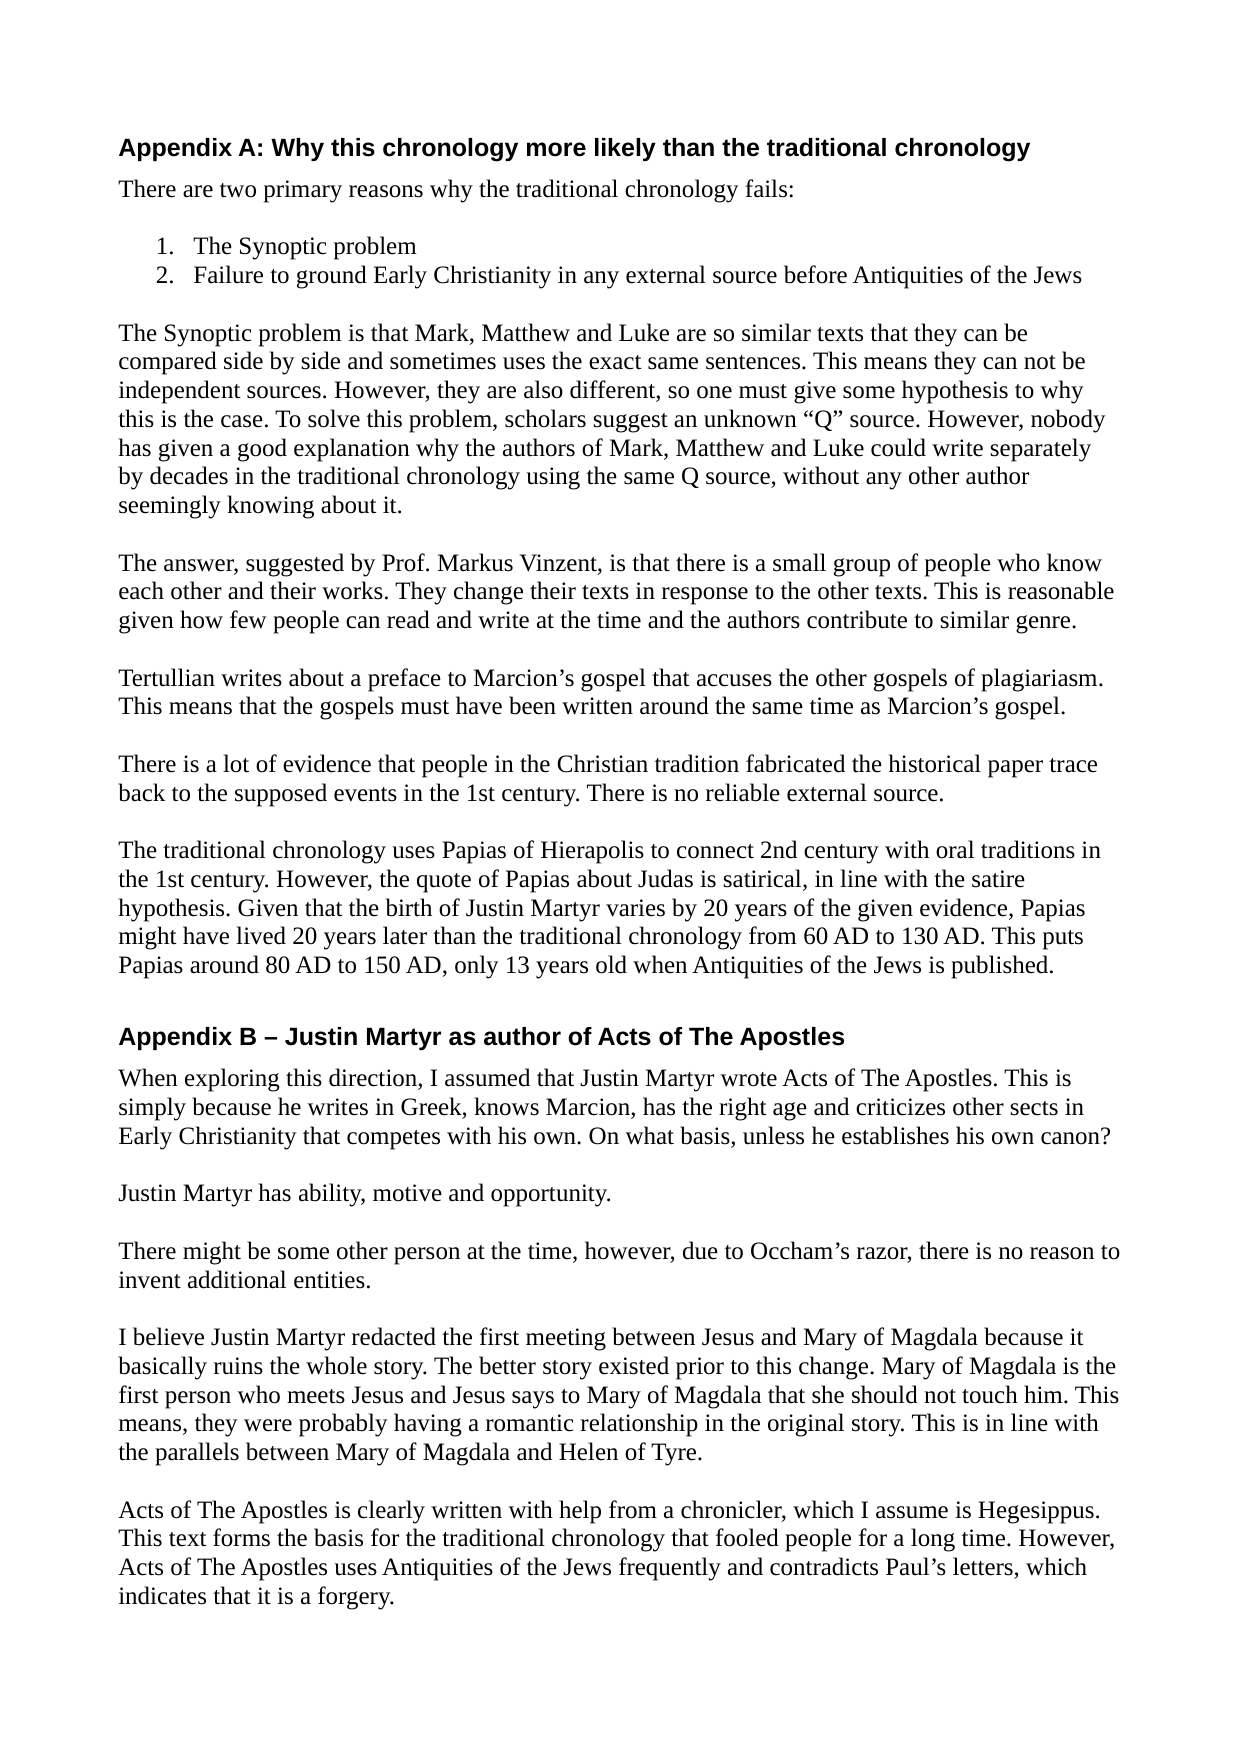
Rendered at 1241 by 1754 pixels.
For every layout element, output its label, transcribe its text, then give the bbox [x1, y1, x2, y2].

text There is a lot of evidence that people in the Christian tradition fabricated the historical paper trace back to the supposed events in the 1st century. There is no reliable external source. [118, 749, 1122, 806]
text Tertullian writes about a preface to Marcion’s gospel that accuses the other gospels of plagiariasm. This means that the gospels must have been written around the same time as Marcion’s gospel. [118, 663, 1122, 720]
text The traditional chronology uses Papias of Hierapolis to connect 2nd century with oral traditions in the 1st century. However, the quote of Papias about Judas is satirical, in line with the satire hypothesis. Given that the birth of Justin Martyr varies by 20 years of the given evidence, Papias might have lived 20 years later than the traditional chronology from 60 AD to 130 AD. This puts Papias around 80 AD to 150 AD, only 13 years old when Antiquities of the Jews is published. [118, 835, 1122, 979]
text There are two primary reasons why the traditional chronology fails: [118, 174, 1122, 203]
text There might be some other person at the time, however, due to Occham’s razor, there is no reason to invent additional entities. [118, 1236, 1122, 1293]
text Justin Martyr has ability, motive and opportunity. [118, 1178, 1122, 1207]
text Acts of The Apostles is clearly written with help from a chronicler, which I assume is Hegesippus. This text forms the basis for the traditional chronology that fooled people for a long time. However, Acts of The Apostles uses Antiquities of the Jews frequently and contradicts Paul’s letters, which indicates that it is a forgery. [118, 1495, 1122, 1610]
text The Synoptic problem is that Mark, Matthew and Luke are so similar texts that they can be compared side by side and sometimes uses the exact same sentences. This means they can not be independent sources. However, they are also different, so one must give some hypothesis to why this is the case. To solve this problem, scholars suggest an unknown “Q” source. However, nobody has given a good explanation why the authors of Mark, Matthew and Luke could write separately by decades in the traditional chronology using the same Q source, without any other author seemingly knowing about it. [118, 318, 1122, 519]
text When exploring this direction, I assumed that Justin Martyr wrote Acts of The Apostles. This is simply because he writes in Greek, knows Marcion, has the right age and criticizes other sects in Early Christianity that competes with his own. On what basis, unless he establishes his own canon? [118, 1063, 1122, 1150]
text I believe Justin Martyr redacted the first meeting between Jesus and Mary of Magdala because it basically ruins the whole story. The better story existed prior to this change. Mary of Magdala is the first person who meets Jesus and Jesus says to Mary of Magdala that she should not touch him. This means, they were probably having a romantic relationship in the original story. This is in line with the parallels between Mary of Magdala and Helen of Tyre. [118, 1322, 1122, 1466]
subtitle Appendix A: Why this chronology more likely than the traditional chronology [118, 133, 1122, 161]
list The Synoptic problem [156, 231, 1122, 260]
subtitle Appendix B – Justin Martyr as author of Acts of The Apostles [118, 1022, 1122, 1051]
text The answer, suggested by Prof. Markus Vinzent, is that there is a small group of people who know each other and their works. They change their texts in response to the other texts. This is reasonable given how few people can read and write at the time and the authors contribute to similar genre. [118, 548, 1122, 634]
list Failure to ground Early Christianity in any external source before Antiquities of the Jews [156, 260, 1122, 289]
